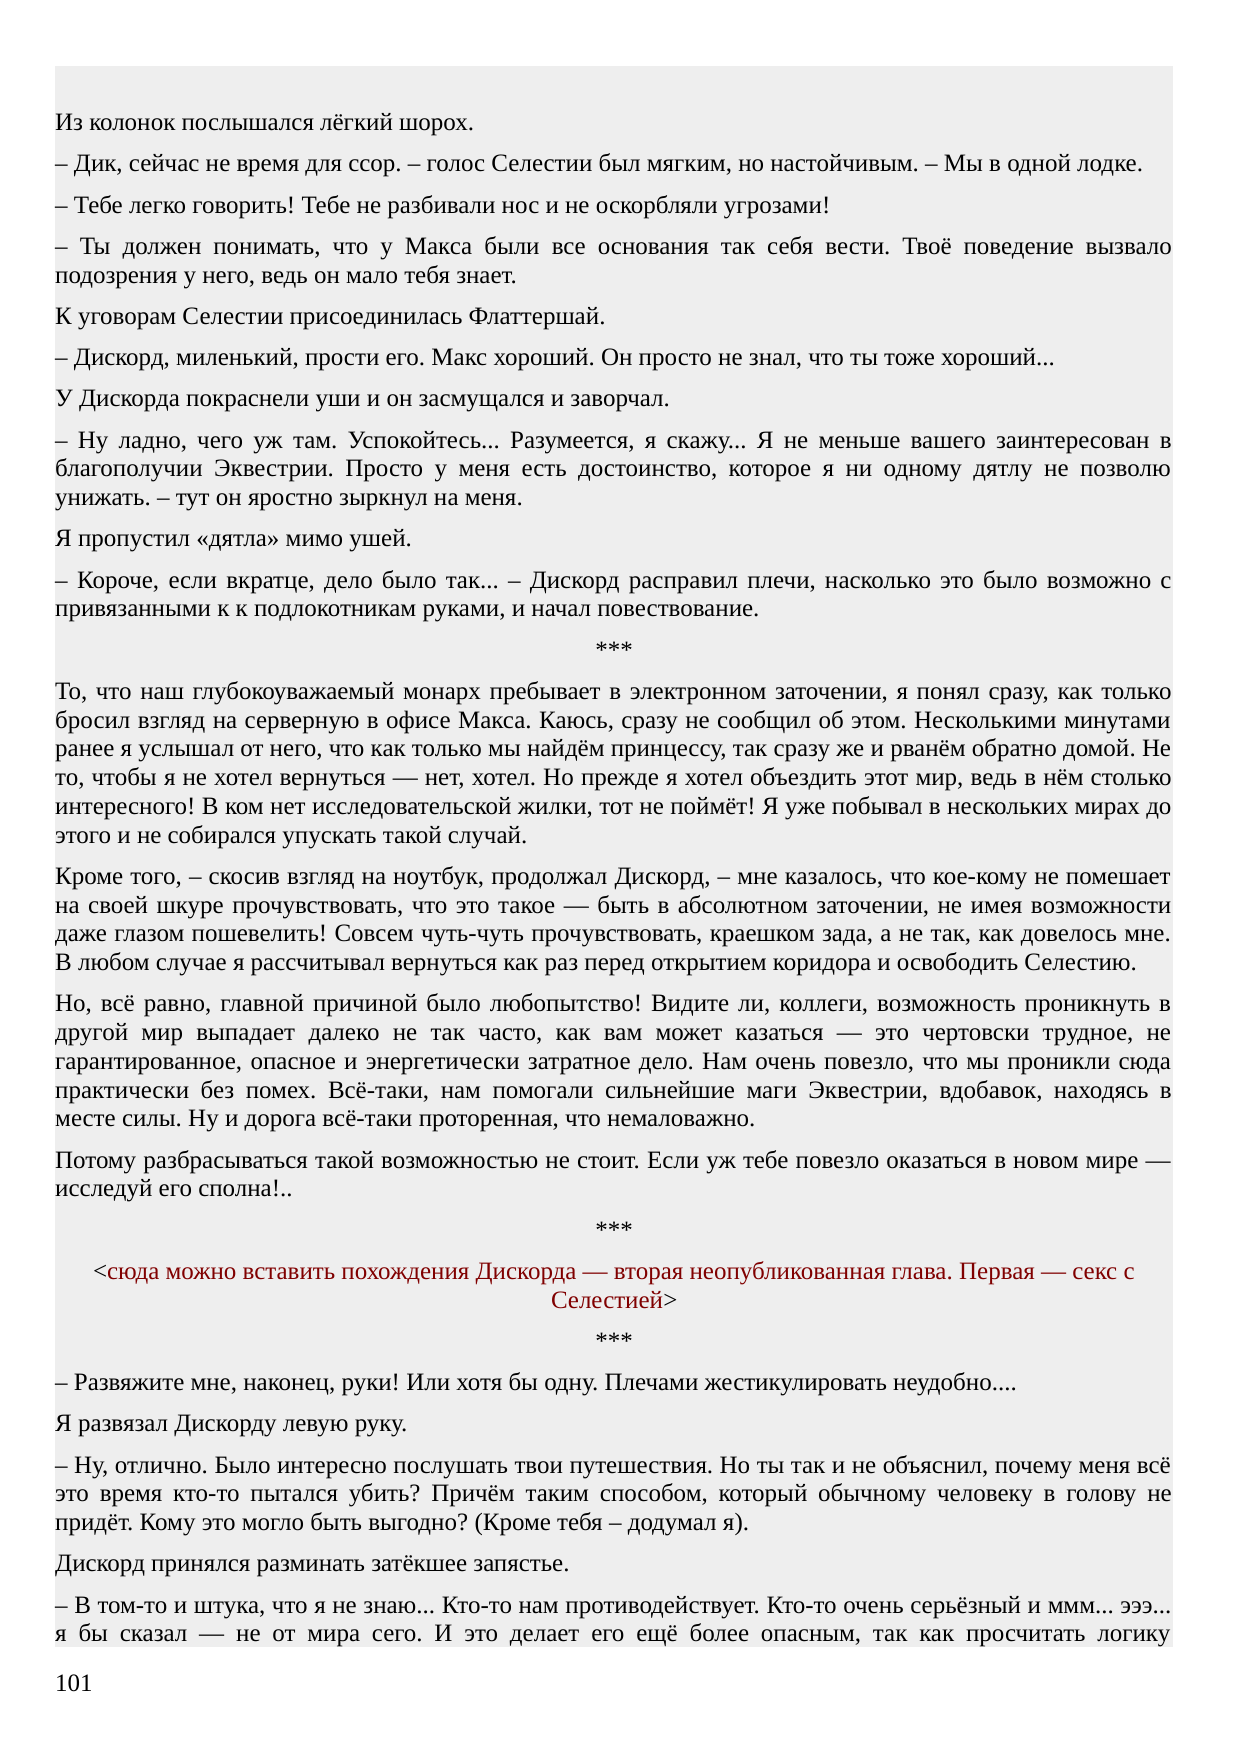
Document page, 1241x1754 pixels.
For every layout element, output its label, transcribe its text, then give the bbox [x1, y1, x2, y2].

text У Дискорда покраснели уши и он засмущался и заворчал. [55, 383, 1173, 412]
text – Развяжите мне, наконец, руки! Или хотя бы одну. Плечами жестикулировать неудобно.... [55, 1367, 1173, 1396]
text Но, всё равно, главной причиной было любопытство! Видите ли, коллеги, возможность проникнуть в другой мир выпадает далеко не так часто, как вам может казаться — это чертовски трудное, не гарантированное, опасное и энергетически затратное дело. Нам очень повезло, что мы проникли сюда практически без помех. Всё-таки, нам помогали сильнейшие маги Эквестрии, вдобавок, находясь в месте силы. Ну и дорога всё-таки проторенная, что немаловажно. [55, 988, 1173, 1132]
text *** [55, 635, 1173, 663]
text – Ты должен понимать, что у Макса были все основания так себя вести. Твоё поведение вызвало подозрения у него, ведь он мало тебя знает. [55, 231, 1173, 288]
text – В том-то и штука, что я не знаю... Кто-то нам противодействует. Кто-то очень серьёзный и ммм... эээ... я бы сказал — не от мира сего. И это делает его ещё более опасным, так как просчитать логику [55, 1590, 1173, 1647]
text Кроме того, – скосив взгляд на ноутбук, продолжал Дискорд, – мне казалось, что кое-кому не помешает на своей шкуре прочувствовать, что это такое — быть в абсолютном заточении, не имея возможности даже глазом пошевелить! Совсем чуть-чуть прочувствовать, краешком зада, а не так, как довелось мне. В любом случае я рассчитывал вернуться как раз перед открытием коридора и освободить Селестию. [55, 861, 1173, 976]
text Дискорд принялся разминать затёкшее запястье. [55, 1548, 1173, 1577]
text – Ну ладно, чего уж там. Успокойтесь... Разумеется, я скажу... Я не меньше вашего заинтересован в благополучии Эквестрии. Просто у меня есть достоинство, которое я ни одному дятлу не позволю унижать. – тут он яростно зыркнул на меня. [55, 425, 1173, 511]
text – Дик, сейчас не время для ссор. – голос Селестии был мягким, но настойчивым. – Мы в одной лодке. [55, 148, 1173, 177]
text *** [55, 1215, 1173, 1243]
text – Короче, если вкратце, дело было так... – Дискорд расправил плечи, насколько это было возможно с привязанными к к подлокотникам руками, и начал повествование. [55, 565, 1173, 622]
text Я пропустил «дятла» мимо ушей. [55, 523, 1173, 552]
text Я развязал Дискорду левую руку. [55, 1408, 1173, 1437]
text <сюда можно вставить похождения Дискорда — вторая неопубликованная глава. Первая — секс с Селестией> [55, 1256, 1173, 1313]
text *** [55, 1326, 1173, 1355]
text То, что наш глубокоуважаемый монарх пребывает в электронном заточении, я понял сразу, как только бросил взгляд на серверную в офисе Макса. Каюсь, сразу не сообщил об этом. Несколькими минутами ранее я услышал от него, что как только мы найдём принцессу, так сразу же и рванём обратно домой. Не то, чтобы я не хотел вернуться — нет, хотел. Но прежде я хотел объездить этот мир, ведь в нём столько интересного! В ком нет исследовательской жилки, тот не поймёт! Я уже побывал в нескольких мирах до этого и не собирался упускать такой случай. [55, 676, 1173, 848]
text – Дискорд, миленький, прости его. Макс хороший. Он просто не знал, что ты тоже хороший... [55, 342, 1173, 371]
text Из колонок послышался лёгкий шорох. [55, 107, 1173, 136]
text – Ну, отлично. Было интересно послушать твои путешествия. Но ты так и не объяснил, почему меня всё это время кто-то пытался убить? Причём таким способом, который обычному человеку в голову не придёт. Кому это могло быть выгодно? (Кроме тебя – додумал я). [55, 1450, 1173, 1536]
text Потому разбрасываться такой возможностью не стоит. Если уж тебе повезло оказаться в новом мире — исследуй его сполна!.. [55, 1145, 1173, 1202]
text К уговорам Селестии присоединилась Флаттершай. [55, 301, 1173, 330]
text – Тебе легко говорить! Тебе не разбивали нос и не оскорбляли угрозами! [55, 190, 1173, 218]
